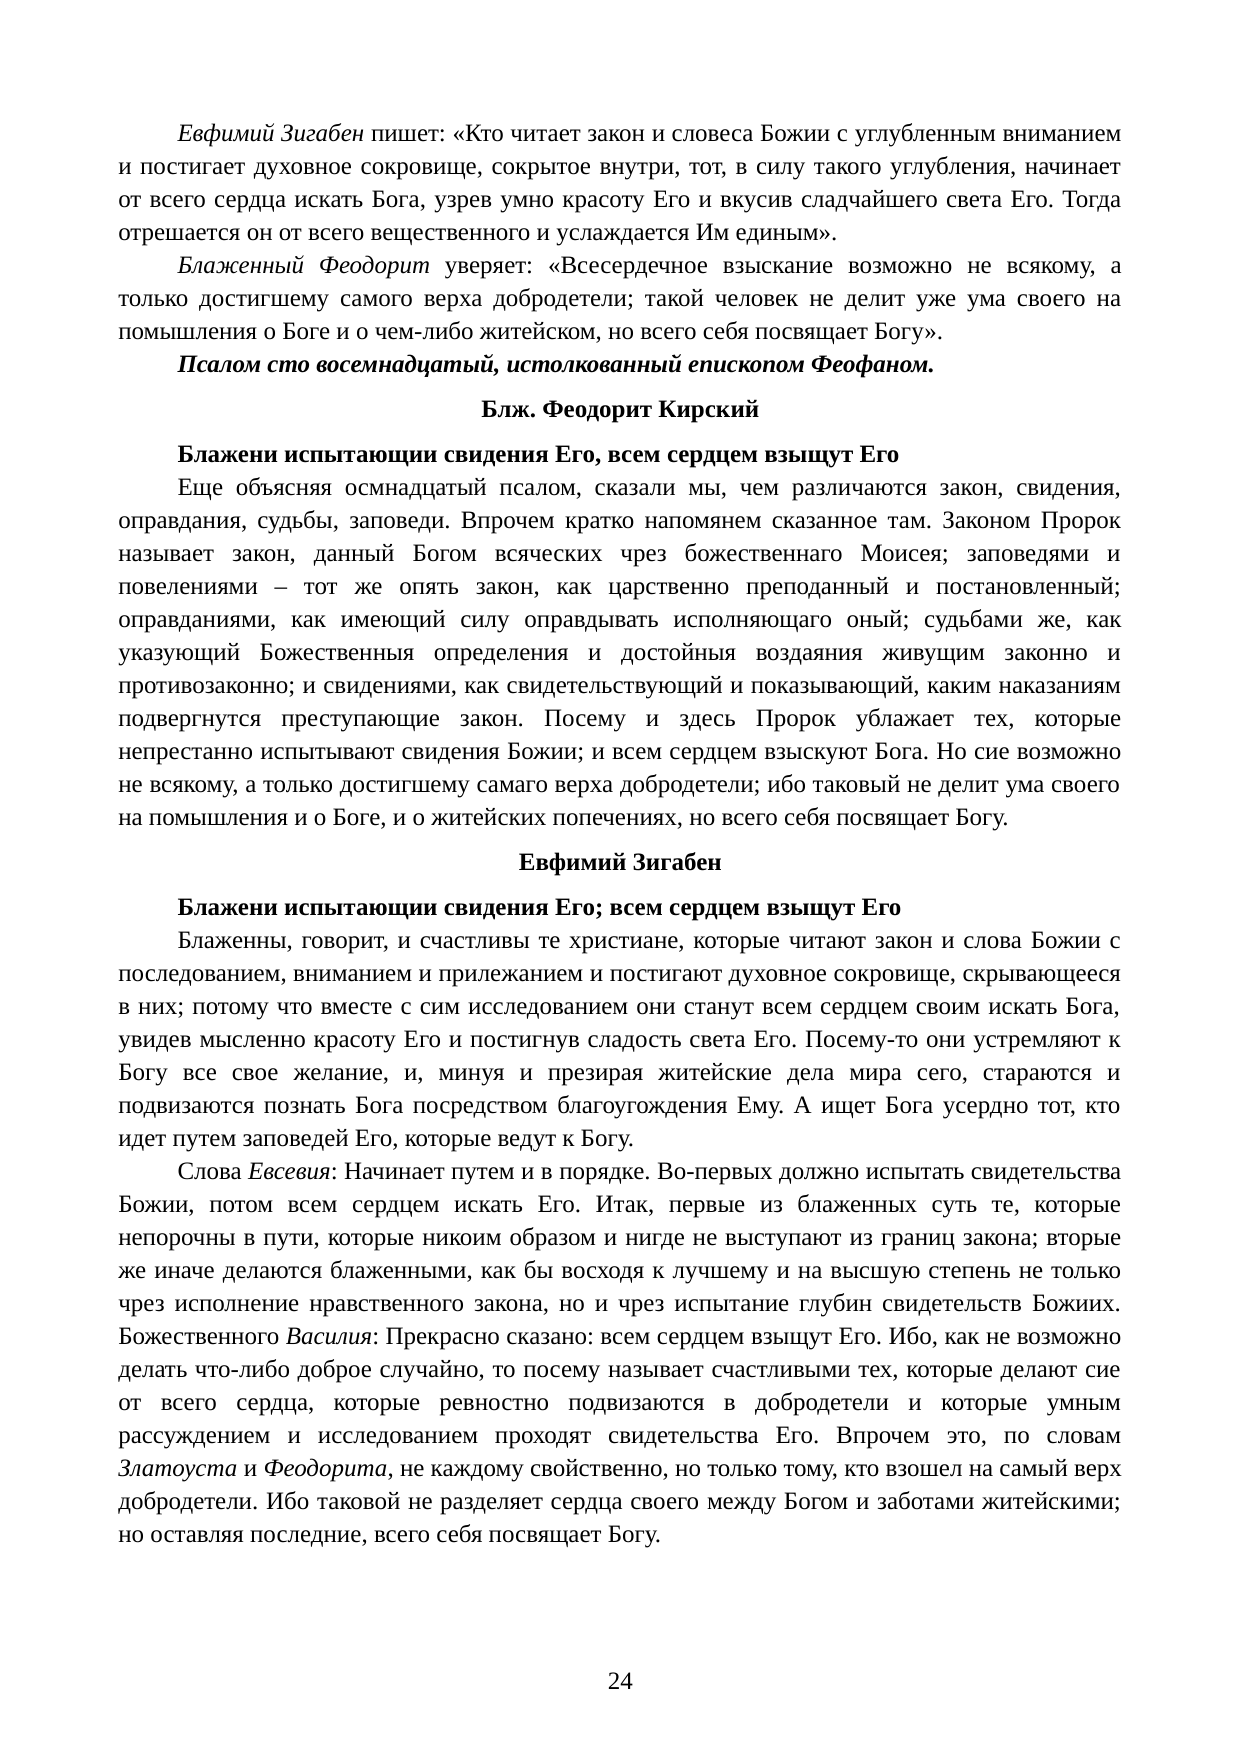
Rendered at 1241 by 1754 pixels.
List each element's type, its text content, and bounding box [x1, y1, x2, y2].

text Блажени испытающии свидения Его; всем сердцем взыщут Его [118, 892, 1122, 920]
text Блаженный Феодорит уверяет: «Всесердечное взыскание возможно не всякому, а только достигшему самого верха добродетели; такой человек не делит уже ума своего на помышления о Боге и о чем-либо житейском, но всего себя посвящает Богу». [118, 250, 1122, 345]
text Блажени испытающии свидения Его, всем сердцем взыщут Его [118, 439, 1122, 468]
text Блаженны, говорит, и счастливы те христиане, которые читают закон и слова Божии с последованием, вниманием и прилежанием и постигают духовное сокровище, скрывающееся в них; потому что вместе с сим исследованием они станут всем сердцем своим искать Бога, увидев мысленно красоту Его и постигнув сладость света Его. Посему-то они устремляют к Богу все свое желание, и, минуя и презирая житейские дела мира сего, стараются и подвизаются познать Бога посредством благоугождения Ему. А ищет Бога усердно тот, кто идет путем заповедей Его, которые ведут к Богу. [118, 925, 1122, 1152]
text Еще объясняя осмнадцатый псалом, сказали мы, чем различаются закон, свидения, оправдания, судьбы, заповеди. Впрочем кратко напомянем сказанное там. Законом Пророк называет закон, данный Богом всяческих чрез божественнаго Моисея; заповедями и повелениями – тот же опять закон, как царственно преподанный и постановленный; оправданиями, как имеющий силу оправдывать исполняющаго оный; судьбами же, как указующий Божественныя определения и достойныя воздаяния живущим законно и противозаконно; и свидениями, как свидетельствующий и показывающий, каким наказаниям подвергнутся преступающие закон. Посему и здесь Пророк ублажает тех, которые непрестанно испытывают свидения Божии; и всем сердцем взыскуют Бога. Но сие возможно не всякому, а только достигшему самаго верха добродетели; ибо таковый не делит ума своего на помышления и о Боге, и о житейских попечениях, но всего себя посвящает Богу. [118, 472, 1122, 831]
subtitle Евфимий Зигабен [118, 847, 1122, 876]
text Слова Евсевия: Начинает путем и в порядке. Во-первых должно испытать свидетельства Божии, потом всем сердцем искать Его. Итак, первые из блаженных суть те, которые непорочны в пути, которые никоим образом и нигде не выступают из границ закона; вторые же иначе делаются блаженными, как бы восходя к лучшему и на высшую степень не только чрез исполнение нравственного закона, но и чрез испытание глубин свидетельств Божиих. Божественного Василия: Прекрасно сказано: всем сердцем взыщут Его. Ибо, как не возможно делать что-либо доброе случайно, то посему называет счастливыми тех, которые делают сие от всего сердца, которые ревностно подвизаются в добродетели и которые умным рассуждением и исследованием проходят свидетельства Его. Впрочем это, по словам Златоуста и Феодорита, не каждому свойственно, но только тому, кто взошел на самый верх добродетели. Ибо таковой не разделяет сердца своего между Богом и заботами житейскими; но оставляя последние, всего себя посвящает Богу. [118, 1156, 1122, 1548]
text Псалом сто восемнадцатый, истолкованный епископом Феофаном. [118, 349, 1122, 378]
subtitle Блж. Феодорит Кирский [118, 394, 1122, 423]
text Евфимий Зигабен пишет: «Кто читает закон и словеса Божии с углубленным вниманием и постигает духовное сокровище, сокрытое внутри, тот, в силу такого углубления, начинает от всего сердца искать Бога, узрев умно красоту Его и вкусив сладчайшего света Его. Тогда отрешается он от всего вещественного и услаждается Им единым». [118, 118, 1122, 246]
